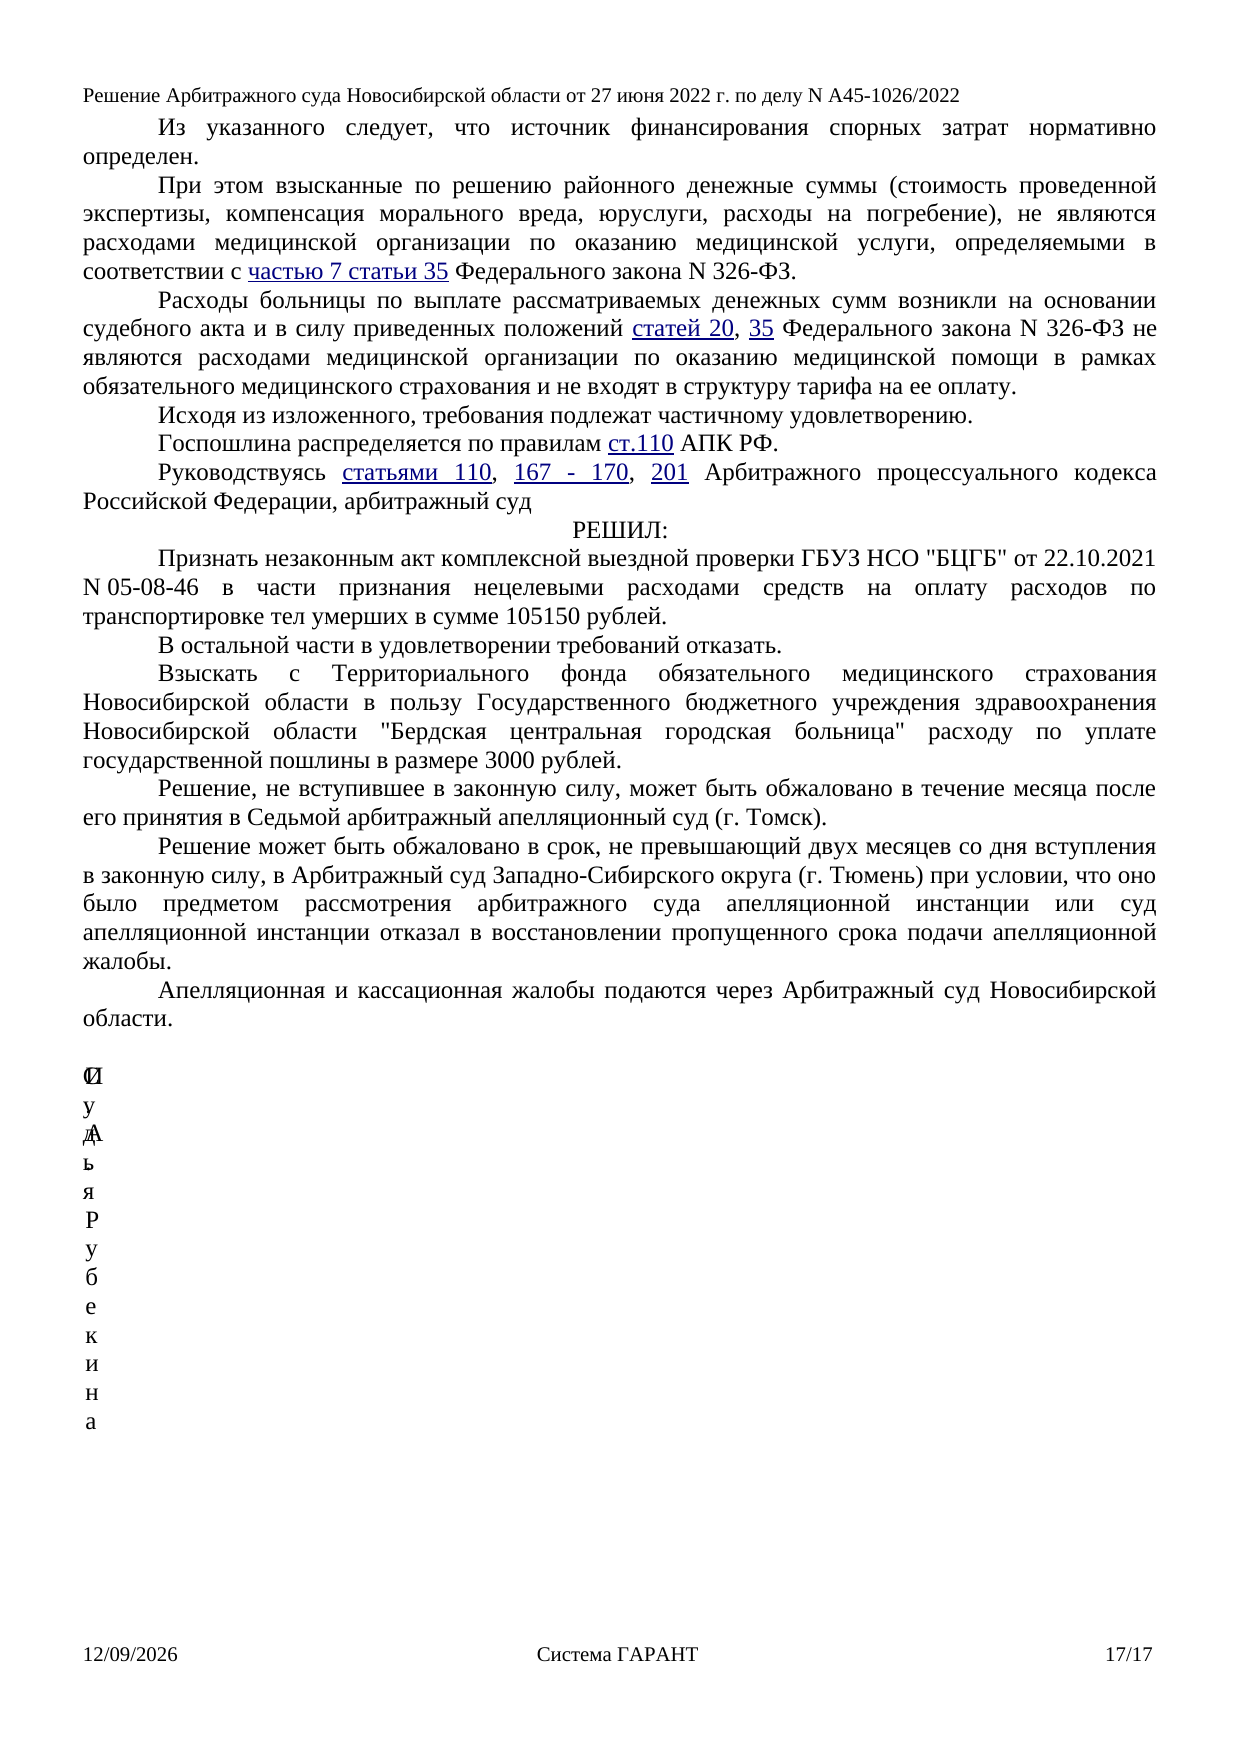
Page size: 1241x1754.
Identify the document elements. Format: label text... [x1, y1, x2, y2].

text Взыскать с Территориального фонда обязательного медицинского страхования Новосибирской области в пользу Государственного бюджетного учреждения здравоохранения Новосибирской области "Бердская центральная городская больница" расходу по уплате государственной пошлины в размере 3000 рублей. [83, 658, 1157, 773]
text Признать незаконным акт комплексной выездной проверки ГБУЗ НСО "БЦГБ" от 22.10.2021 N 05-08-46 в части признания нецелевыми расходами средств на оплату расходов по транспортировке тел умерших в сумме 105150 рублей. [83, 543, 1157, 630]
text Из указанного следует, что источник финансирования спорных затрат нормативно определен. [83, 112, 1157, 170]
text Расходы больницы по выплате рассматриваемых денежных сумм возникли на основании судебного акта и в силу приведенных положений статей 20, 35 Федерального закона N 326-ФЗ не являются расходами медицинской организации по оказанию медицинской помощи в рамках обязательного медицинского страхования и не входят в структуру тарифа на ее оплату. [83, 285, 1157, 400]
text Руководствуясь статьями 110, 167 - 170, 201 Арбитражного процессуального кодекса Российской Федерации, арбитражный суд [83, 457, 1157, 515]
text Исходя из изложенного, требования подлежат частичному удовлетворению. [83, 400, 1157, 428]
text Госпошлина распределяется по правилам ст.110 АПК РФ. [83, 428, 1157, 457]
text В остальной части в удовлетворении требований отказать. [83, 630, 1157, 658]
text РЕШИЛ: [83, 515, 1157, 543]
text Решение, не вступившее в законную силу, может быть обжаловано в течение месяца после его принятия в Седьмой арбитражный апелляционный суд (г. Томск). [83, 773, 1157, 831]
text Решение может быть обжаловано в срок, не превышающий двух месяцев со дня вступления в законную силу, в Арбитражный суд Западно-Сибирского округа (г. Тюмень) при условии, что оно было предметом рассмотрения арбитражного суда апелляционной инстанции или суд апелляционной инстанции отказал в восстановлении пропущенного срока подачи апелляционной жалобы. [83, 831, 1157, 975]
text Апелляционная и кассационная жалобы подаются через Арбитражный суд Новосибирской области. [83, 975, 1157, 1032]
text При этом взысканные по решению районного денежные суммы (стоимость проведенной экспертизы, компенсация морального вреда, юруслуги, расходы на погребение), не являются расходами медицинской организации по оказанию медицинской услуги, определяемыми в соответствии с частью 7 статьи 35 Федерального закона N 326-ФЗ. [83, 170, 1157, 285]
